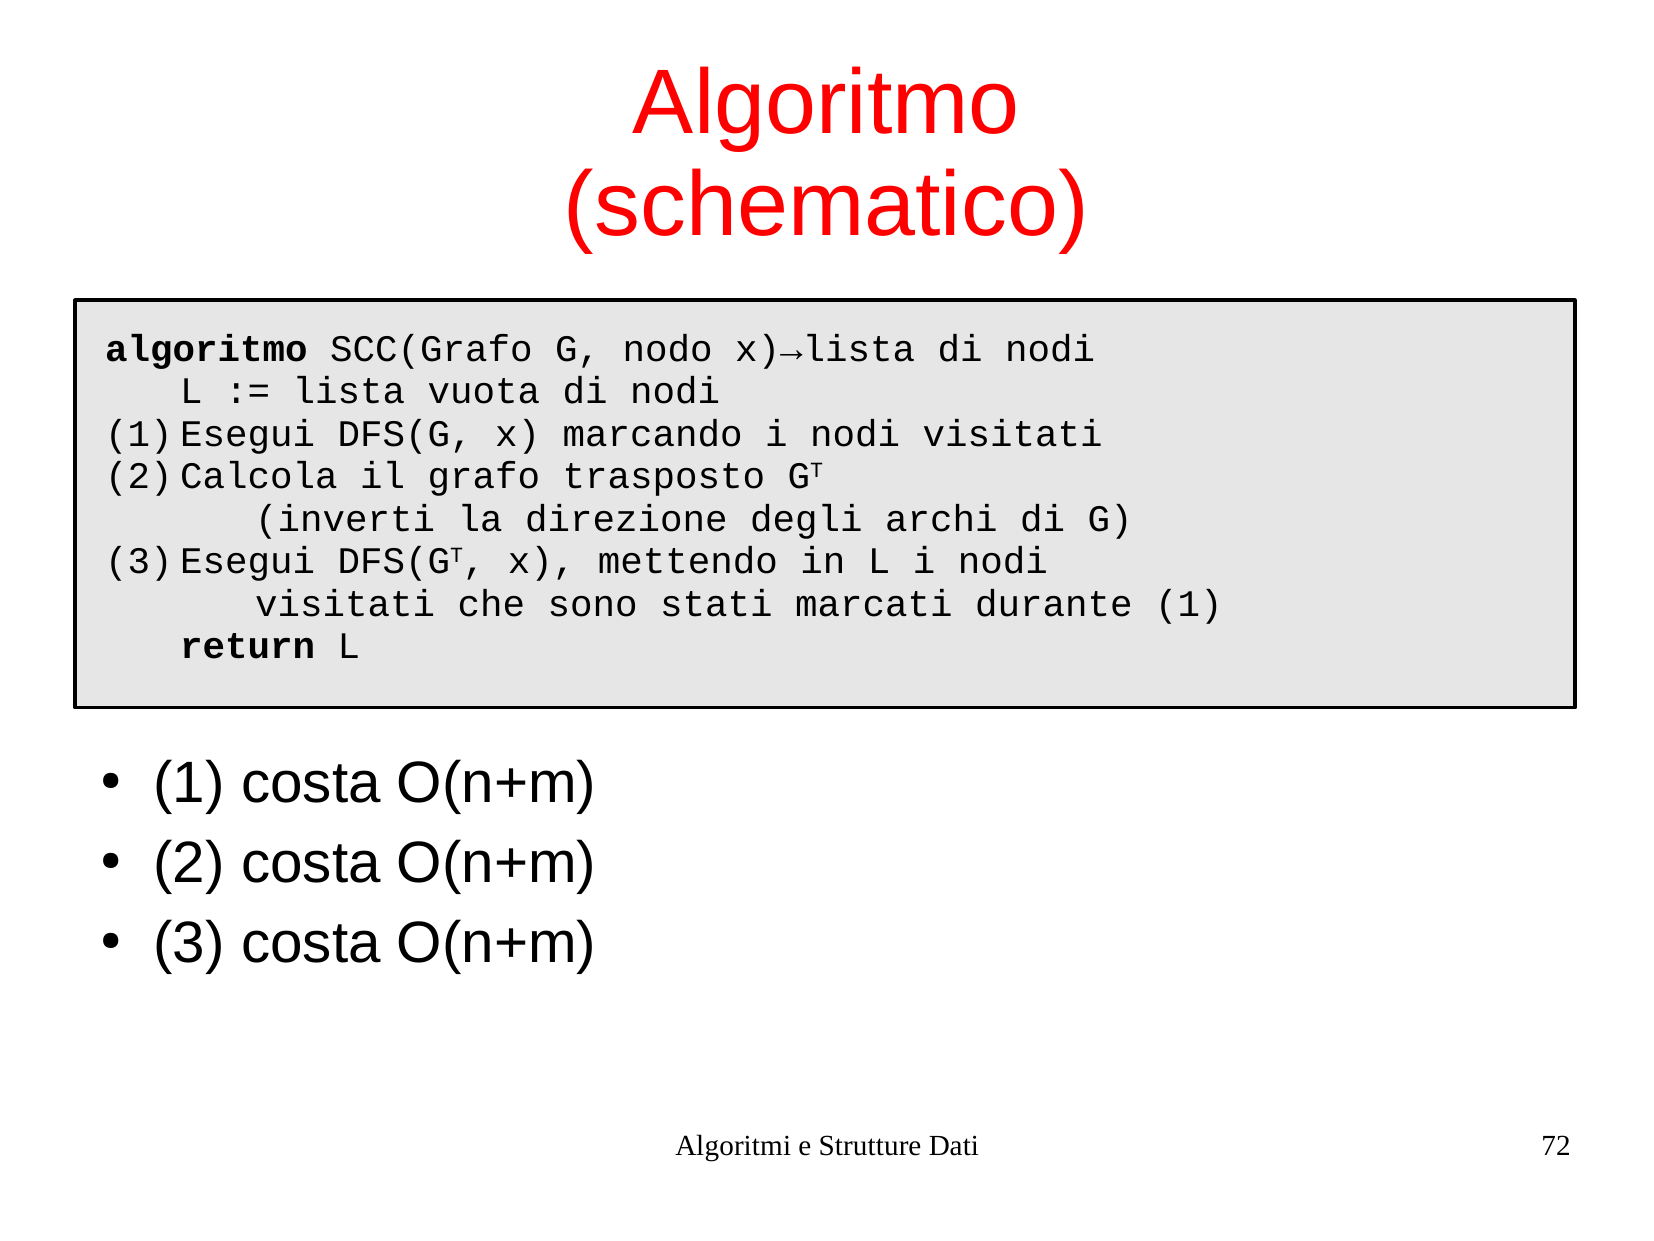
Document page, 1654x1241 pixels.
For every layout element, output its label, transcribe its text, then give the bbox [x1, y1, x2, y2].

title Algoritmo (schematico) [82, 49, 1571, 257]
list (1) costa O(n+m) (2) costa O(n+m) (3) costa O(n+m) [82, 750, 1571, 1109]
text_box algoritmo SCC(Grafo G, nodo x)→lista di nodi L := lista vuota di nodi (1) Esegui DFS(G, x) marcando i nodi visitati (2) Calcola il grafo trasposto GT (inverti la direzione degli archi di G) (3) Esegui DFS(GT, x), mettendo in L i nodi visitati che sono stati marcati durante (1) return L [75, 300, 1576, 708]
